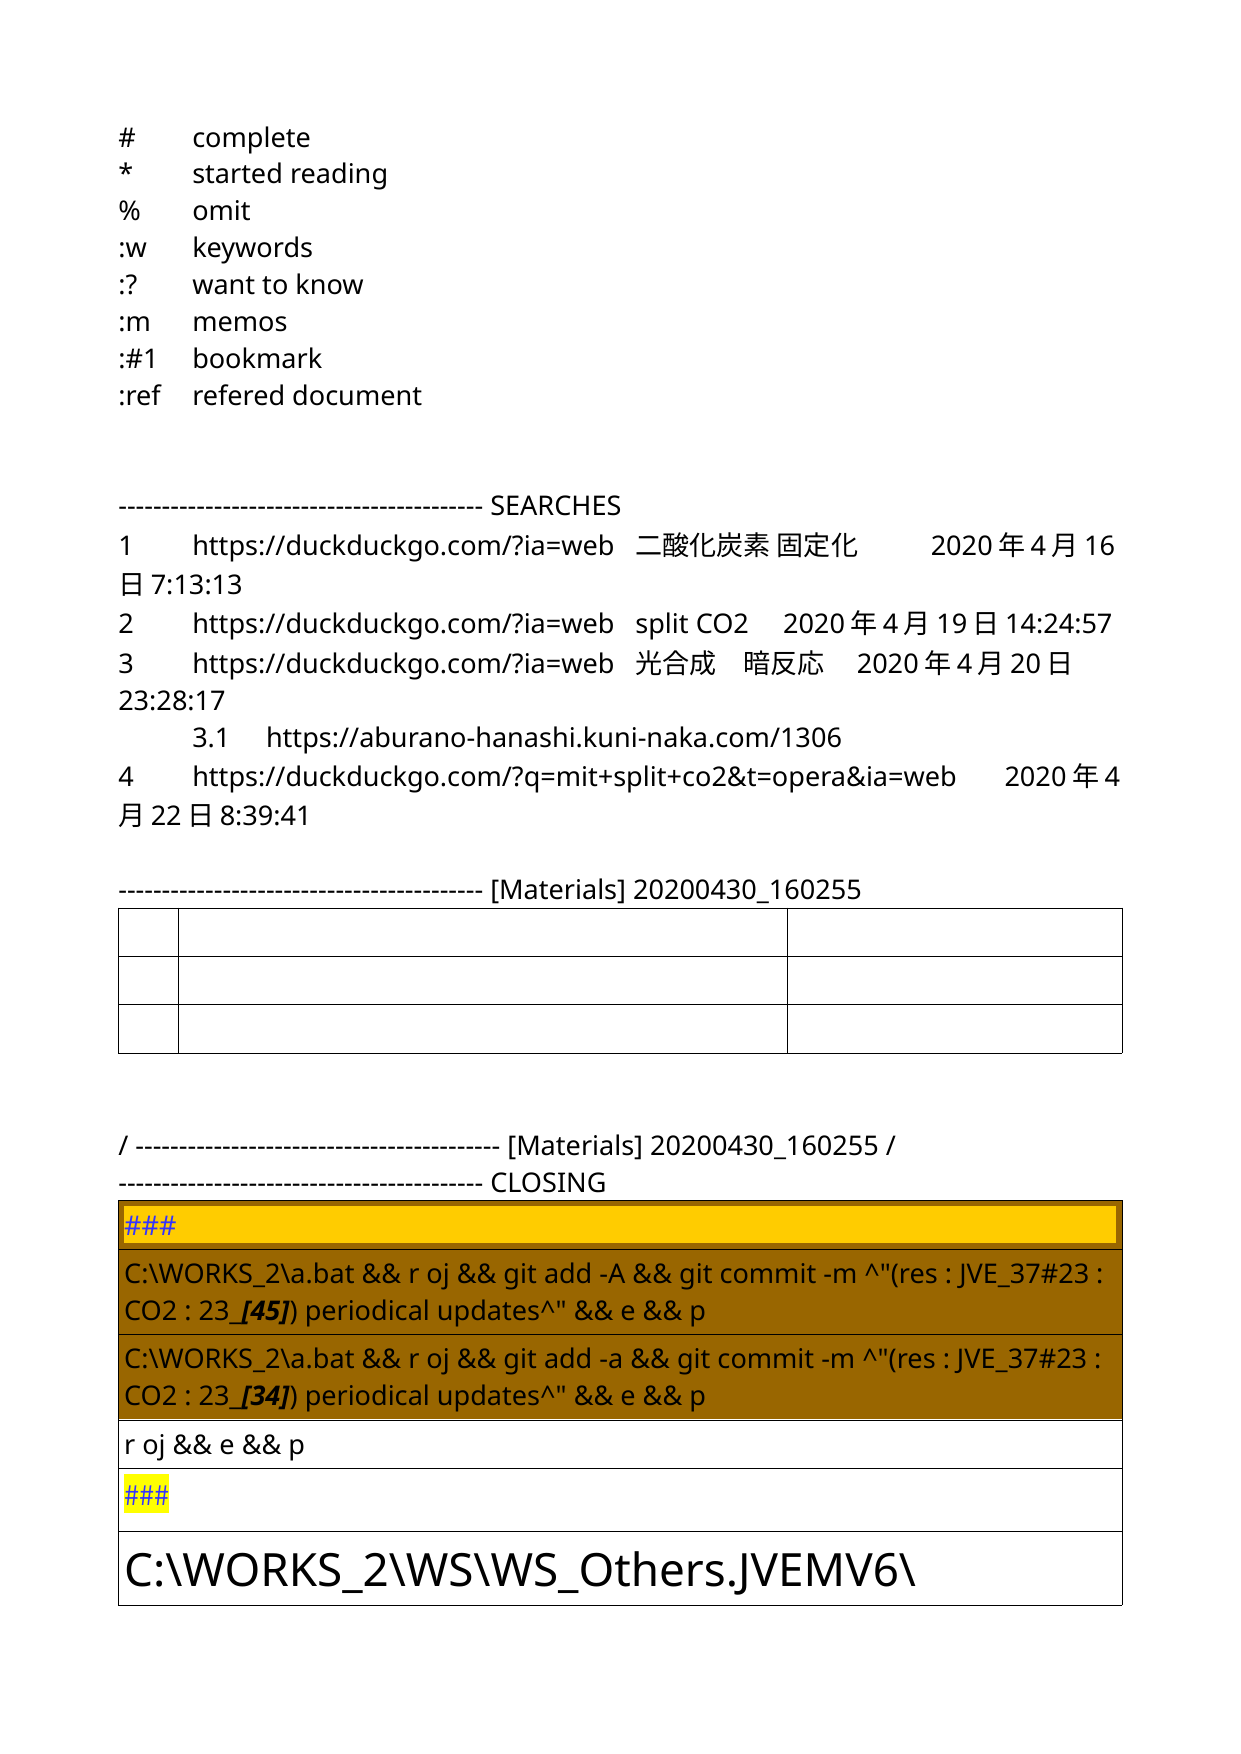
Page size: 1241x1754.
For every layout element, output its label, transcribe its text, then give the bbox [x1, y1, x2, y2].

text ------------------------------------------ SEARCHES [118, 487, 1122, 524]
table_header [179, 909, 787, 956]
table_header [119, 909, 178, 956]
table_cell C:\WORKS_2\a.bat && r oj && git add -a && git commit -m ^"(res : JVE_37#23 : CO2 : 23_[34]) periodical updates^" && e && p [119, 1335, 1122, 1419]
text / ------------------------------------------ [Materials] 20200430_160255 / [118, 1127, 1122, 1163]
text :w keywords [118, 229, 1122, 266]
table_cell [119, 957, 178, 1004]
table_cell [119, 1005, 178, 1053]
text * started reading [118, 155, 1122, 192]
table_cell [179, 957, 787, 1004]
table_cell r oj && e && p [119, 1421, 1122, 1468]
text 4 https://duckduckgo.com/?q=mit+split+co2&t=opera&ia=web 2020年4月22日8:39:41 [118, 755, 1122, 834]
table_cell [788, 1005, 1122, 1053]
table_cell [788, 957, 1122, 1004]
text :m memos [118, 302, 1122, 339]
text # complete [118, 118, 1122, 155]
text % omit [118, 192, 1122, 229]
text :ref refered document [118, 376, 1122, 413]
table_cell C:\WORKS_2\WS\WS_Others.JVEMV6\ [119, 1532, 1122, 1605]
text 3 https://duckduckgo.com/?ia=web 光合成 暗反応 2020年4月20日23:28:17 [118, 642, 1122, 718]
text 2 https://duckduckgo.com/?ia=web split CO2 2020年4月19日14:24:57 [118, 602, 1122, 642]
text ------------------------------------------ [Materials] 20200430_160255 [118, 871, 1122, 907]
text 3.1 https://aburano-hanashi.kuni-naka.com/1306 [118, 718, 1122, 755]
text :? want to know [118, 266, 1122, 302]
text 1 https://duckduckgo.com/?ia=web 二酸化炭素 固定化 2020年4月16日7:13:13 [118, 524, 1122, 602]
text :#1 bookmark [118, 339, 1122, 376]
table_cell [179, 1005, 787, 1053]
table_header [788, 909, 1122, 956]
table_cell ### [119, 1469, 1122, 1531]
table_cell C:\WORKS_2\a.bat && r oj && git add -A && git commit -m ^"(res : JVE_37#23 : CO2 : 23_[45]) periodical updates^" && e && p [119, 1250, 1122, 1334]
text ------------------------------------------ CLOSING [118, 1163, 1122, 1200]
table_header ### [119, 1201, 1122, 1249]
